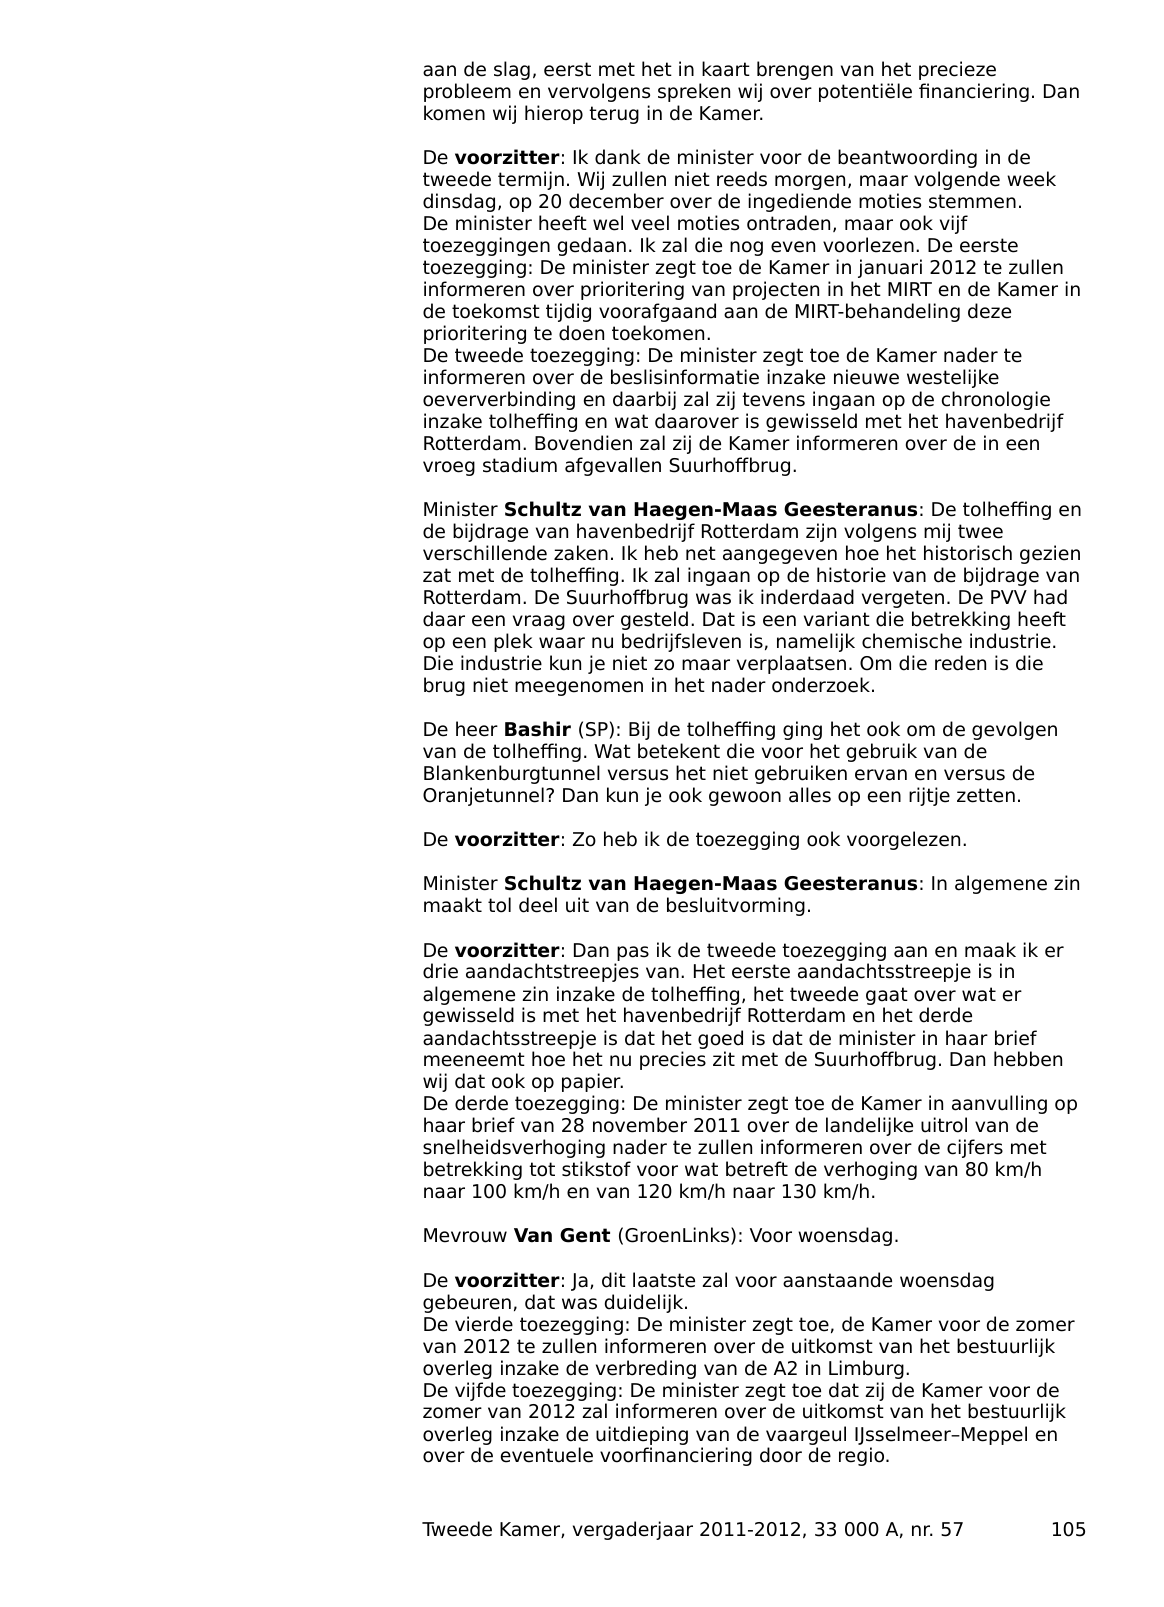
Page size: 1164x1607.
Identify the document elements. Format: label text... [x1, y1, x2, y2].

text De vijfde toezegging: De minister zegt toe dat zij de Kamer voor de zomer van 2012 zal informeren over de uitkomst van het bestuurlijk overleg inzake de uitdieping van de vaargeul IJsselmeer–Meppel en over de eventuele voorfinanciering door de regio. [422, 1379, 1087, 1467]
text Minister Schultz van Haegen-Maas Geesteranus: In algemene zin maakt tol deel uit van de besluitvorming. [422, 873, 1087, 917]
text De heer Bashir (SP): Bij de tolheffing ging het ook om de gevolgen van de tolheffing. Wat betekent die voor het gebruik van de Blankenburgtunnel versus het niet gebruiken ervan en versus de Oranjetunnel? Dan kun je ook gewoon alles op een rijtje zetten. [422, 719, 1087, 807]
text De voorzitter: Dan pas ik de tweede toezegging aan en maak ik er drie aandachtstreepjes van. Het eerste aandachtsstreepje is in algemene zin inzake de tolheffing, het tweede gaat over wat er gewisseld is met het havenbedrijf Rotterdam en het derde aandachtsstreepje is dat het goed is dat de minister in haar brief meeneemt hoe het nu precies zit met de Suurhoffbrug. Dan hebben wij dat ook op papier. [422, 939, 1087, 1093]
text Mevrouw Van Gent (GroenLinks): Voor woensdag. [422, 1225, 1087, 1247]
text De voorzitter: Ja, dit laatste zal voor aanstaande woensdag gebeuren, dat was duidelijk. [422, 1269, 1087, 1313]
text De vierde toezegging: De minister zegt toe, de Kamer voor de zomer van 2012 te zullen informeren over de uitkomst van het bestuurlijk overleg inzake de verbreding van de A2 in Limburg. [422, 1313, 1087, 1379]
text De minister heeft wel veel moties ontraden, maar ook vijf toezeggingen gedaan. Ik zal die nog even voorlezen. De eerste toezegging: De minister zegt toe de Kamer in januari 2012 te zullen informeren over prioritering van projecten in het MIRT en de Kamer in de toekomst tijdig voorafgaand aan de MIRT-behandeling deze prioritering te doen toekomen. [422, 213, 1087, 345]
text De tweede toezegging: De minister zegt toe de Kamer nader te informeren over de beslisinformatie inzake nieuwe westelijke oeververbinding en daarbij zal zij tevens ingaan op de chronologie inzake tolheffing en wat daarover is gewisseld met het havenbedrijf Rotterdam. Bovendien zal zij de Kamer informeren over de in een vroeg stadium afgevallen Suurhoffbrug. [422, 345, 1087, 477]
text De voorzitter: Ik dank de minister voor de beantwoording in de tweede termijn. Wij zullen niet reeds morgen, maar volgende week dinsdag, op 20 december over de ingediende moties stemmen. [422, 147, 1087, 213]
text Minister Schultz van Haegen-Maas Geesteranus: De tolheffing en de bijdrage van havenbedrijf Rotterdam zijn volgens mij twee verschillende zaken. Ik heb net aangegeven hoe het historisch gezien zat met de tolheffing. Ik zal ingaan op de historie van de bijdrage van Rotterdam. De Suurhoffbrug was ik inderdaad vergeten. De PVV had daar een vraag over gesteld. Dat is een variant die betrekking heeft op een plek waar nu bedrijfsleven is, namelijk chemische industrie. Die industrie kun je niet zo maar verplaatsen. Om die reden is die brug niet meegenomen in het nader onderzoek. [422, 499, 1087, 697]
text De voorzitter: Zo heb ik de toezegging ook voorgelezen. [422, 829, 1087, 851]
text De derde toezegging: De minister zegt toe de Kamer in aanvulling op haar brief van 28 november 2011 over de landelijke uitrol van de snelheidsverhoging nader te zullen informeren over de cijfers met betrekking tot stikstof voor wat betreft de verhoging van 80 km/h naar 100 km/h en van 120 km/h naar 130 km/h. [422, 1093, 1087, 1203]
text aan de slag, eerst met het in kaart brengen van het precieze probleem en vervolgens spreken wij over potentiële financiering. Dan komen wij hierop terug in de Kamer. [422, 59, 1087, 125]
